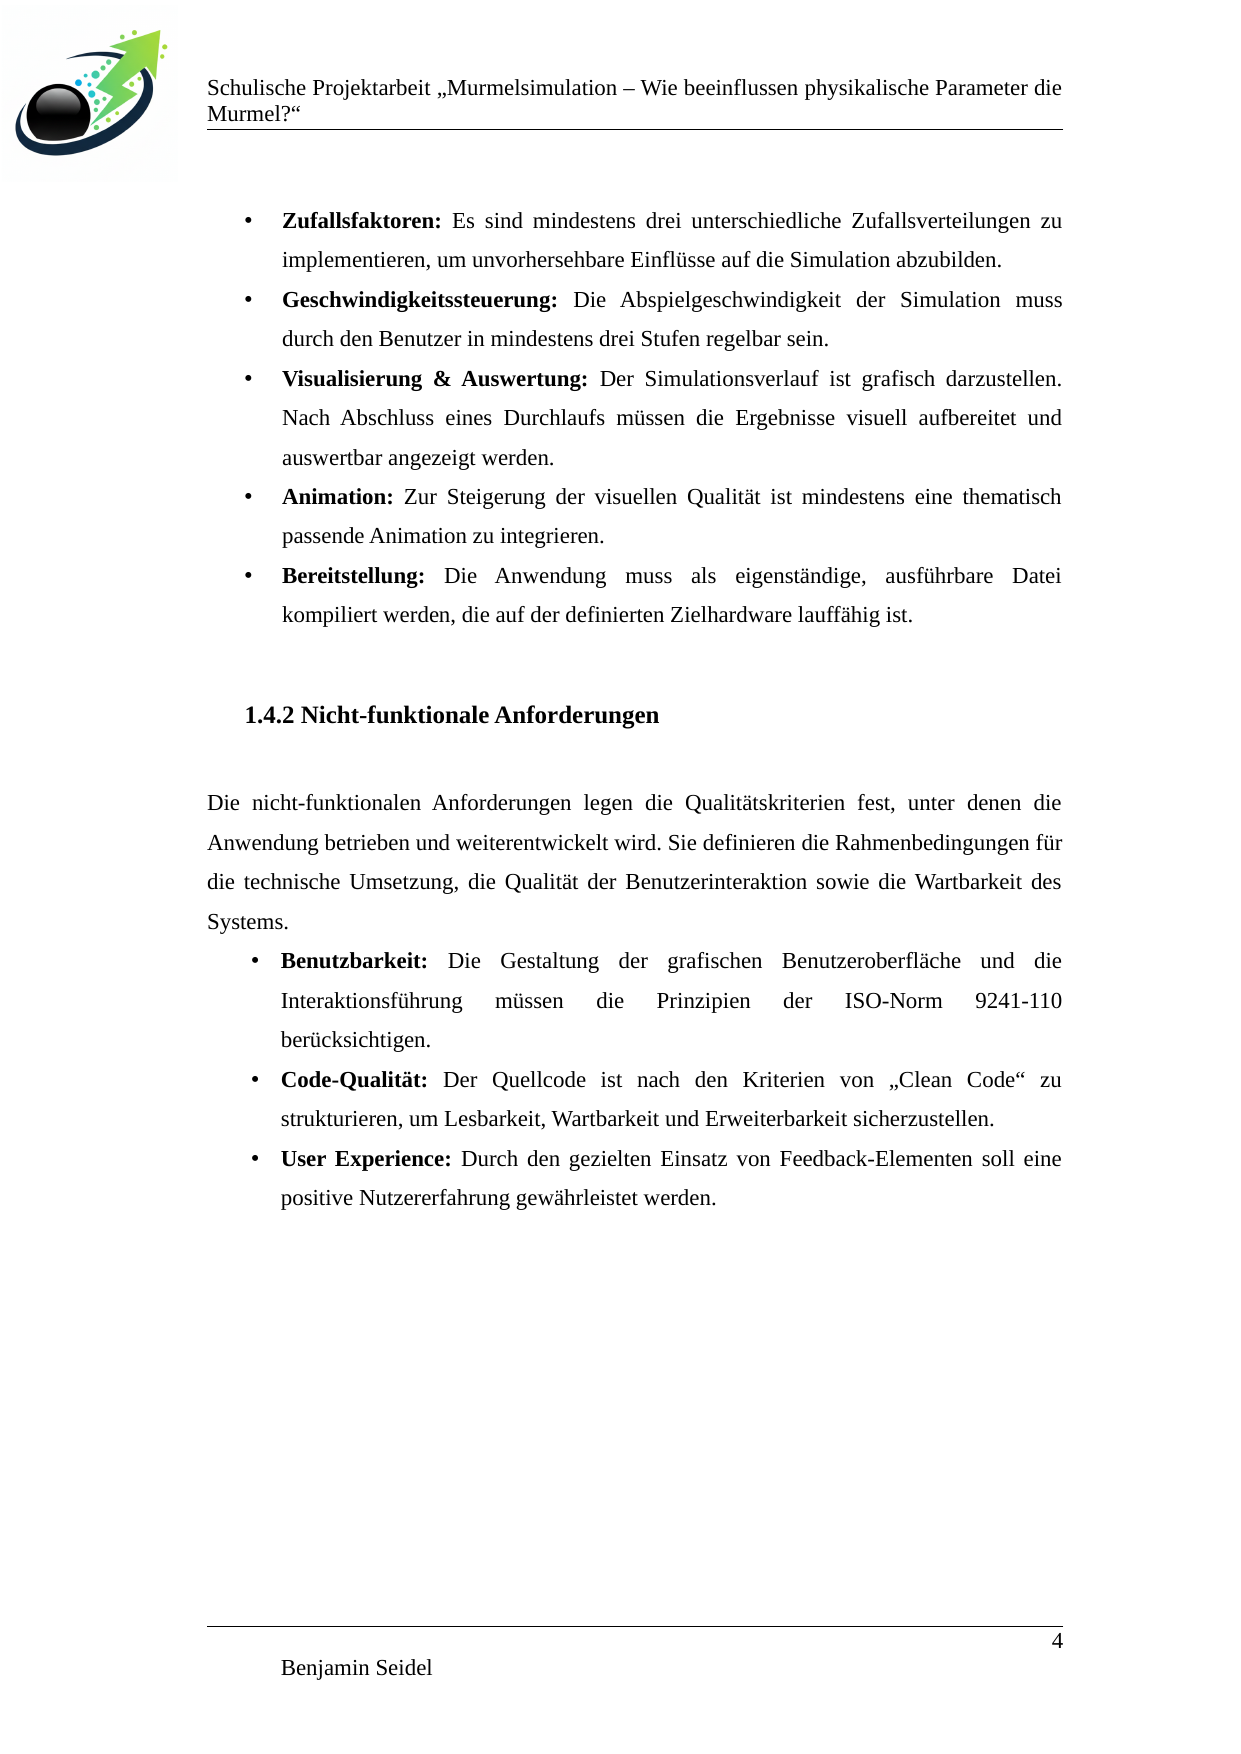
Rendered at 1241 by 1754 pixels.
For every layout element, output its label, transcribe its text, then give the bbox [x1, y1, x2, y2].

picture [1, 5, 178, 182]
list Code-Qualität: Der Quellcode ist nach den Kriterien von „Clean Code“ zu strukturieren, um Lesbarkeit, Wartbarkeit und Erweiterbarkeit sicherzustellen. [251, 1066, 1063, 1131]
subtitle 1.4.2 Nicht-funktionale Anforderungen [207, 700, 1063, 729]
list Geschwindigkeitssteuerung: Die Abspielgeschwindigkeit der Simulation muss durch den Benutzer in mindestens drei Stufen regelbar sein. [244, 286, 1063, 352]
list Bereitstellung: Die Anwendung muss als eigenständige, ausführbare Datei kompiliert werden, die auf der definierten Zielhardware lauffähig ist. [244, 562, 1063, 628]
list User Experience: Durch den gezielten Einsatz von Feedback-Elementen soll eine positive Nutzererfahrung gewährleistet werden. [251, 1144, 1063, 1210]
list Animation: Zur Steigerung der visuellen Qualität ist mindestens eine thematisch passende Animation zu integrieren. [244, 483, 1063, 549]
list Zufallsfaktoren: Es sind mindestens drei unterschiedliche Zufallsverteilungen zu implementieren, um unvorhersehbare Einflüsse auf die Simulation abzubilden. [244, 207, 1063, 273]
text Die nicht-funktionalen Anforderungen legen die Qualitätskriterien fest, unter denen die Anwendung betrieben und weiterentwickelt wird. Sie definieren die Rahmenbedingungen für die technische Umsetzung, die Qualität der Benutzerinteraktion sowie die Wartbarkeit des Systems. [207, 789, 1063, 934]
list Benutzbarkeit: Die Gestaltung der grafischen Benutzeroberfläche und die Interaktionsführung müssen die Prinzipien der ISO-Norm 9241-110 berücksichtigen. [251, 947, 1063, 1052]
list Visualisierung & Auswertung: Der Simulationsverlauf ist grafisch darzustellen. Nach Abschluss eines Durchlaufs müssen die Ergebnisse visuell aufbereitet und auswertbar angezeigt werden. [244, 365, 1063, 470]
